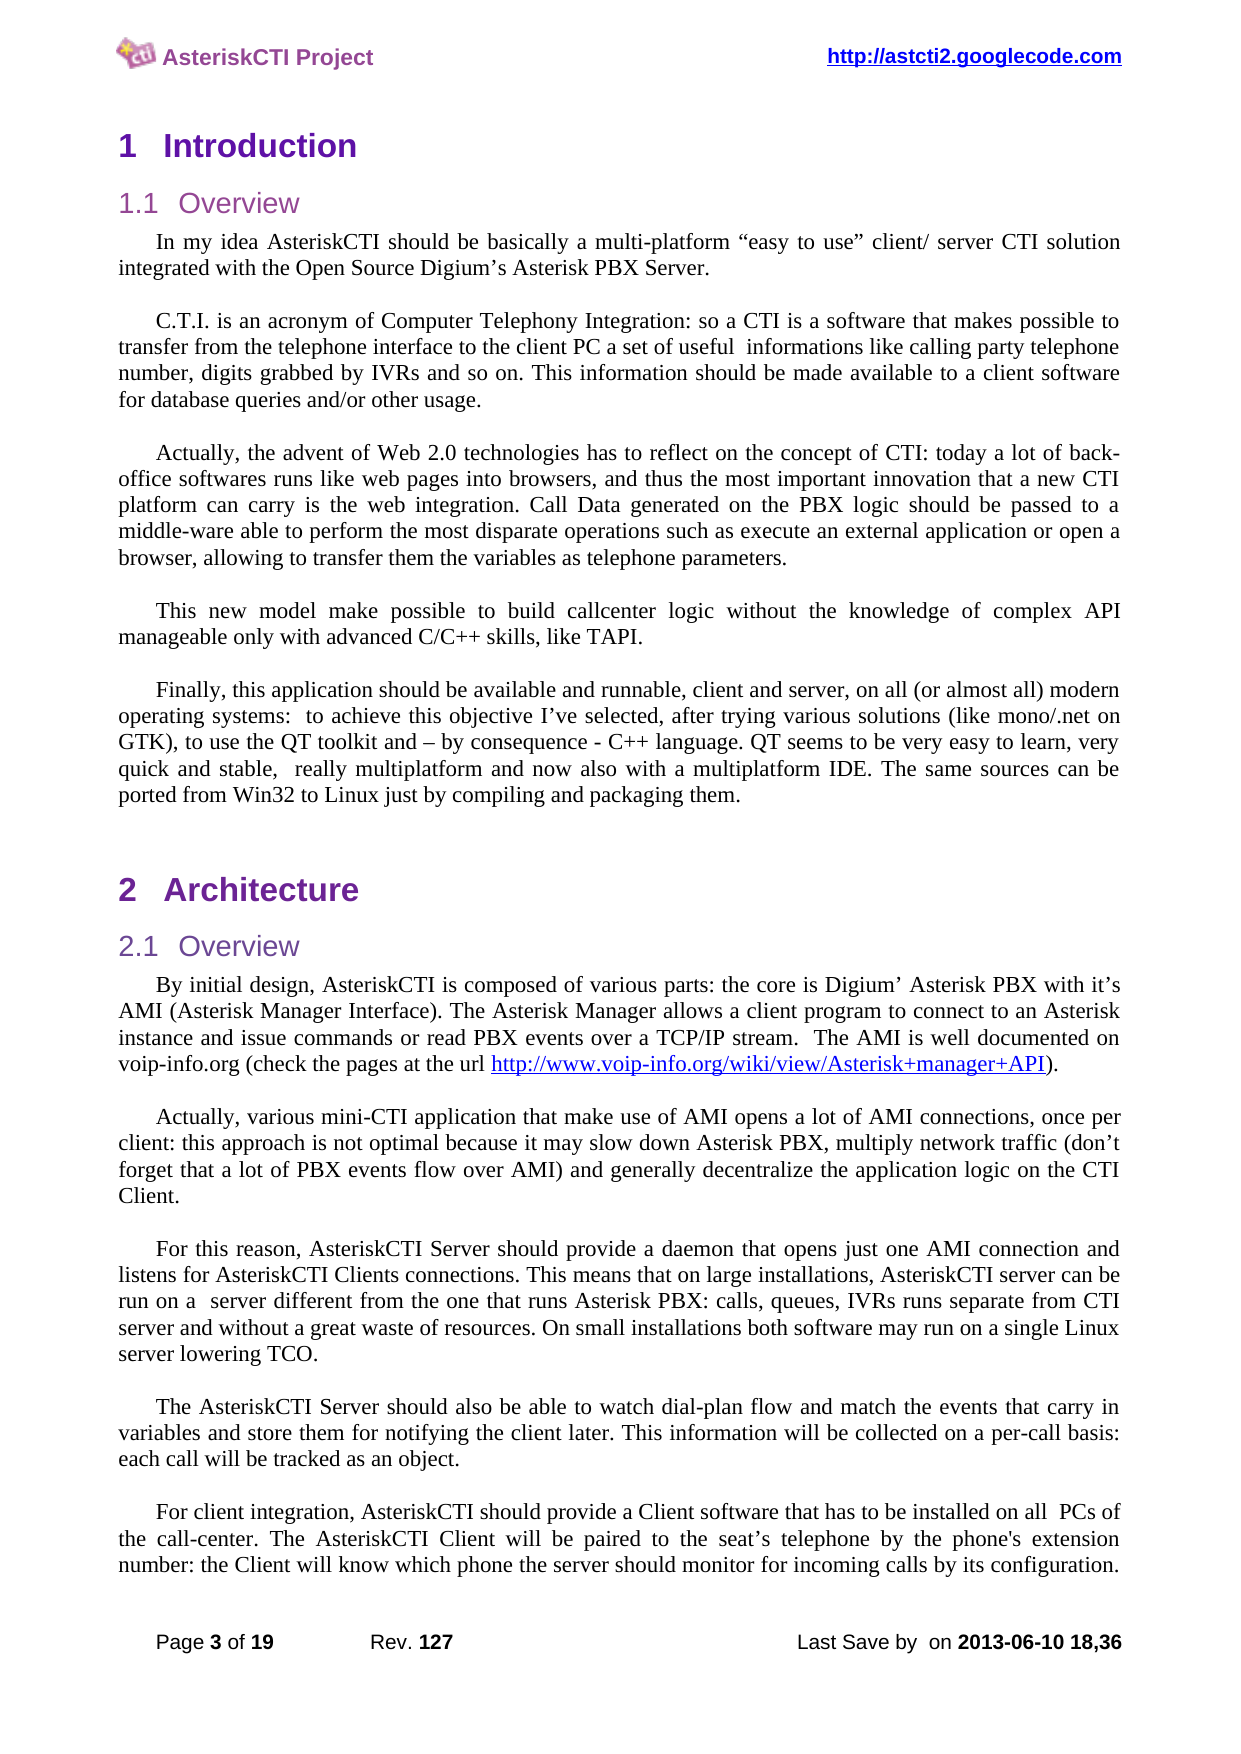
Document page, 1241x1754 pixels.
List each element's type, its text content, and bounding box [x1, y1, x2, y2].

text Actually, the advent of Web 2.0 technologies has to reflect on the concept of CTI: today a lot of back-office softwares runs like web pages into browsers, and thus the most important innovation that a new CTI platform can carry is the web integration. Call Data generated on the PBX logic should be passed to a middle-ware able to perform the most disparate operations such as execute an external application or open a browser, allowing to transfer them the variables as telephone parameters. [118, 438, 1122, 570]
picture [116, 34, 157, 74]
text Actually, various mini-CTI application that make use of AMI opens a lot of AMI connections, once per client: this approach is not optimal because it may slow down Asterisk PBX, multiply network traffic (don’t forget that a lot of PBX events flow over AMI) and generally decentralize the application logic on the CTI Client. [118, 1103, 1122, 1208]
text For client integration, AsteriskCTI should provide a Client software that has to be installed on all PCs of the call-center. The AsteriskCTI Client will be paired to the seat’s telephone by the phone's extension number: the Client will know which phone the server should monitor for incoming calls by its configuration. [118, 1498, 1122, 1577]
text C.T.I. is an acronym of Computer Telephony Integration: so a CTI is a software that makes possible to transfer from the telephone interface to the client PC a set of useful informations like calling party telephone number, digits grabbed by IVRs and so on. This information should be made available to a client software for database queries and/or other usage. [118, 307, 1122, 412]
subtitle Overview [118, 186, 1122, 219]
text For this reason, AsteriskCTI Server should provide a daemon that opens just one AMI connection and listens for AsteriskCTI Clients connections. This means that on large installations, AsteriskCTI server can be run on a server different from the one that runs Asterisk PBX: calls, queues, IVRs runs separate from CTI server and without a great waste of resources. On small installations both software may run on a single Linux server lowering TCO. [118, 1235, 1122, 1366]
text The AsteriskCTI Server should also be able to watch dial-plan flow and match the events that carry in variables and store them for notifying the client later. This information will be collected on a per-call basis: each call will be tracked as an object. [118, 1393, 1122, 1472]
text This new model make possible to build callcenter logic without the knowledge of complex API manageable only with advanced C/C++ skills, like TAPI. [118, 597, 1122, 649]
text In my idea AsteriskCTI should be basically a multi-platform “easy to use” client/ server CTI solution integrated with the Open Source Digium’s Asterisk PBX Server. [118, 228, 1122, 280]
subtitle Architecture [118, 870, 1122, 908]
subtitle Overview [118, 929, 1122, 963]
text By initial design, AsteriskCTI is composed of various parts: the core is Digium’ Asterisk PBX with it’s AMI (Asterisk Manager Interface). The Asterisk Manager allows a client program to connect to an Asterisk instance and issue commands or read PBX events over a TCP/IP stream. The AMI is well documented on voip-info.org (check the pages at the url http://www.voip-info.org/wiki/view/Asterisk+manager+API). [118, 971, 1122, 1077]
text Finally, this application should be available and runnable, client and server, on all (or almost all) modern operating systems: to achieve this objective I’ve selected, after trying various solutions (like mono/.net on GTK), to use the QT toolkit and – by consequence - C++ language. QT seems to be very easy to learn, very quick and stable, really multiplatform and now also with a multiplatform IDE. The same sources can be ported from Win32 to Linux just by compiling and packaging them. [118, 676, 1122, 807]
subtitle Introduction [118, 127, 1122, 165]
